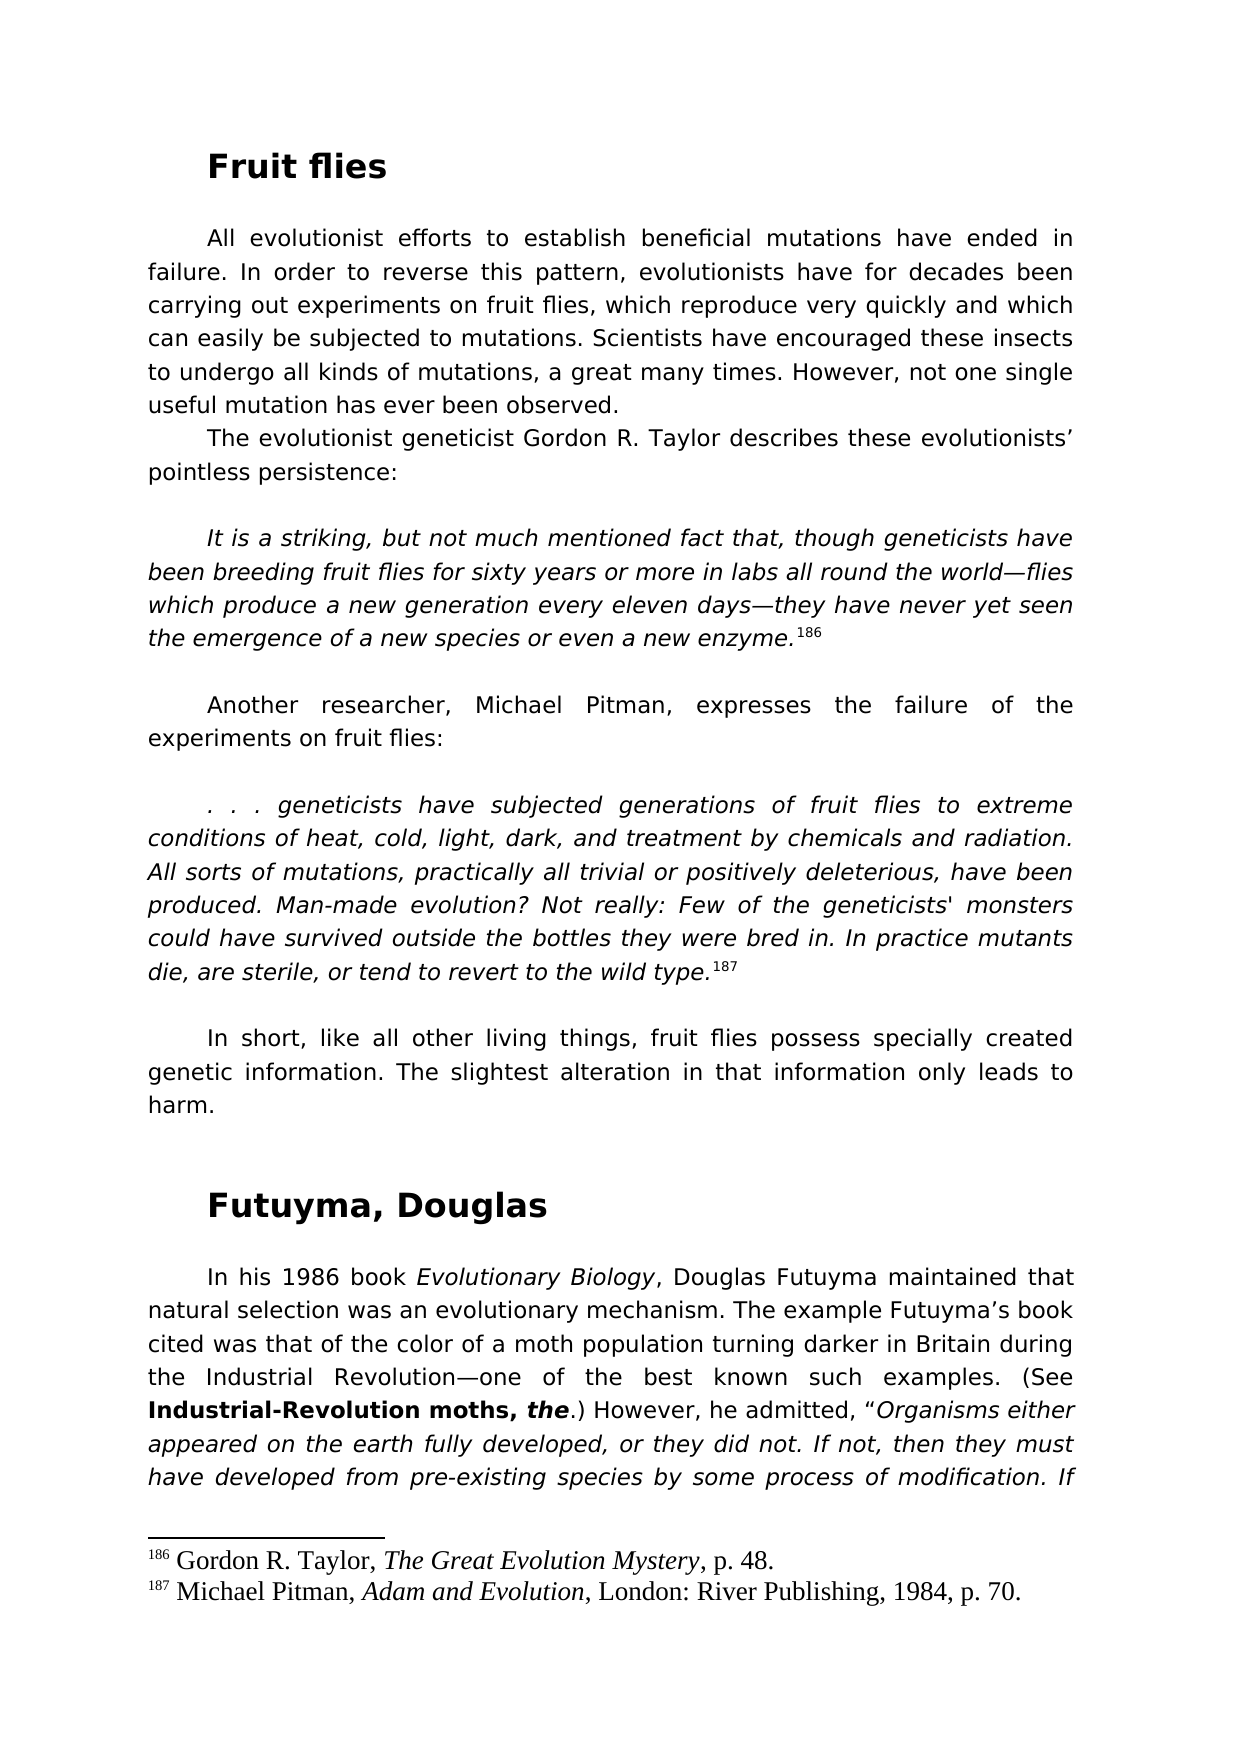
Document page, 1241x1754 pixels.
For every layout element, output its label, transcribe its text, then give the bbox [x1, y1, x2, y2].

text In his 1986 book Evolutionary Biology, Douglas Futuyma maintained that natural selection was an evolutionary mechanism. The example Futuyma’s book cited was that of the color of a moth population turning darker in Britain during the Industrial Revolution—one of the best known such examples. (See Industrial-Revolution moths, the.) However, he admitted, “Organisms either appeared on the earth fully developed, or they did not. If not, then they must have developed from pre-existing species by some process of modification. If [148, 1259, 1075, 1492]
text Futuyma, Douglas [148, 1187, 1075, 1225]
text . . . geneticists have subjected generations of fruit flies to extreme conditions of heat, cold, light, dark, and treatment by chemicals and radiation. All sorts of mutations, practically all trivial or positively deleterious, have been produced. Man-made evolution? Not really: Few of the geneticists' monsters could have survived outside the bottles they were bred in. In practice mutants die, are sterile, or tend to revert to the wild type. [148, 787, 1075, 987]
text Fruit flies [148, 148, 1075, 187]
text Another researcher, Michael Pitman, expresses the failure of the experiments on fruit flies: [148, 687, 1075, 753]
text In short, like all other living things, fruit flies possess specially created genetic information. The slightest alteration in that information only leads to harm. [148, 1020, 1075, 1120]
text All evolutionist efforts to establish beneficial mutations have ended in failure. In order to reverse this pattern, evolutionists have for decades been carrying out experiments on fruit flies, which reproduce very quickly and which can easily be subjected to mutations. Scientists have encouraged these insects to undergo all kinds of mutations, a great many times. However, not one single useful mutation has ever been observed. [148, 220, 1075, 420]
text Gordon R. Taylor, The Great Evolution Mystery, p. 48. [148, 1544, 1092, 1575]
text Michael Pitman, Adam and Evolution, London: River Publishing, 1984, p. 70. [148, 1575, 1092, 1606]
text The evolutionist geneticist Gordon R. Taylor describes these evolutionists’ pointless persistence: [148, 420, 1075, 487]
text It is a striking, but not much mentioned fact that, though geneticists have been breeding fruit flies for sixty years or more in labs all round the world—flies which produce a new generation every eleven days—they have never yet seen the emergence of a new species or even a new enzyme. [148, 520, 1075, 653]
